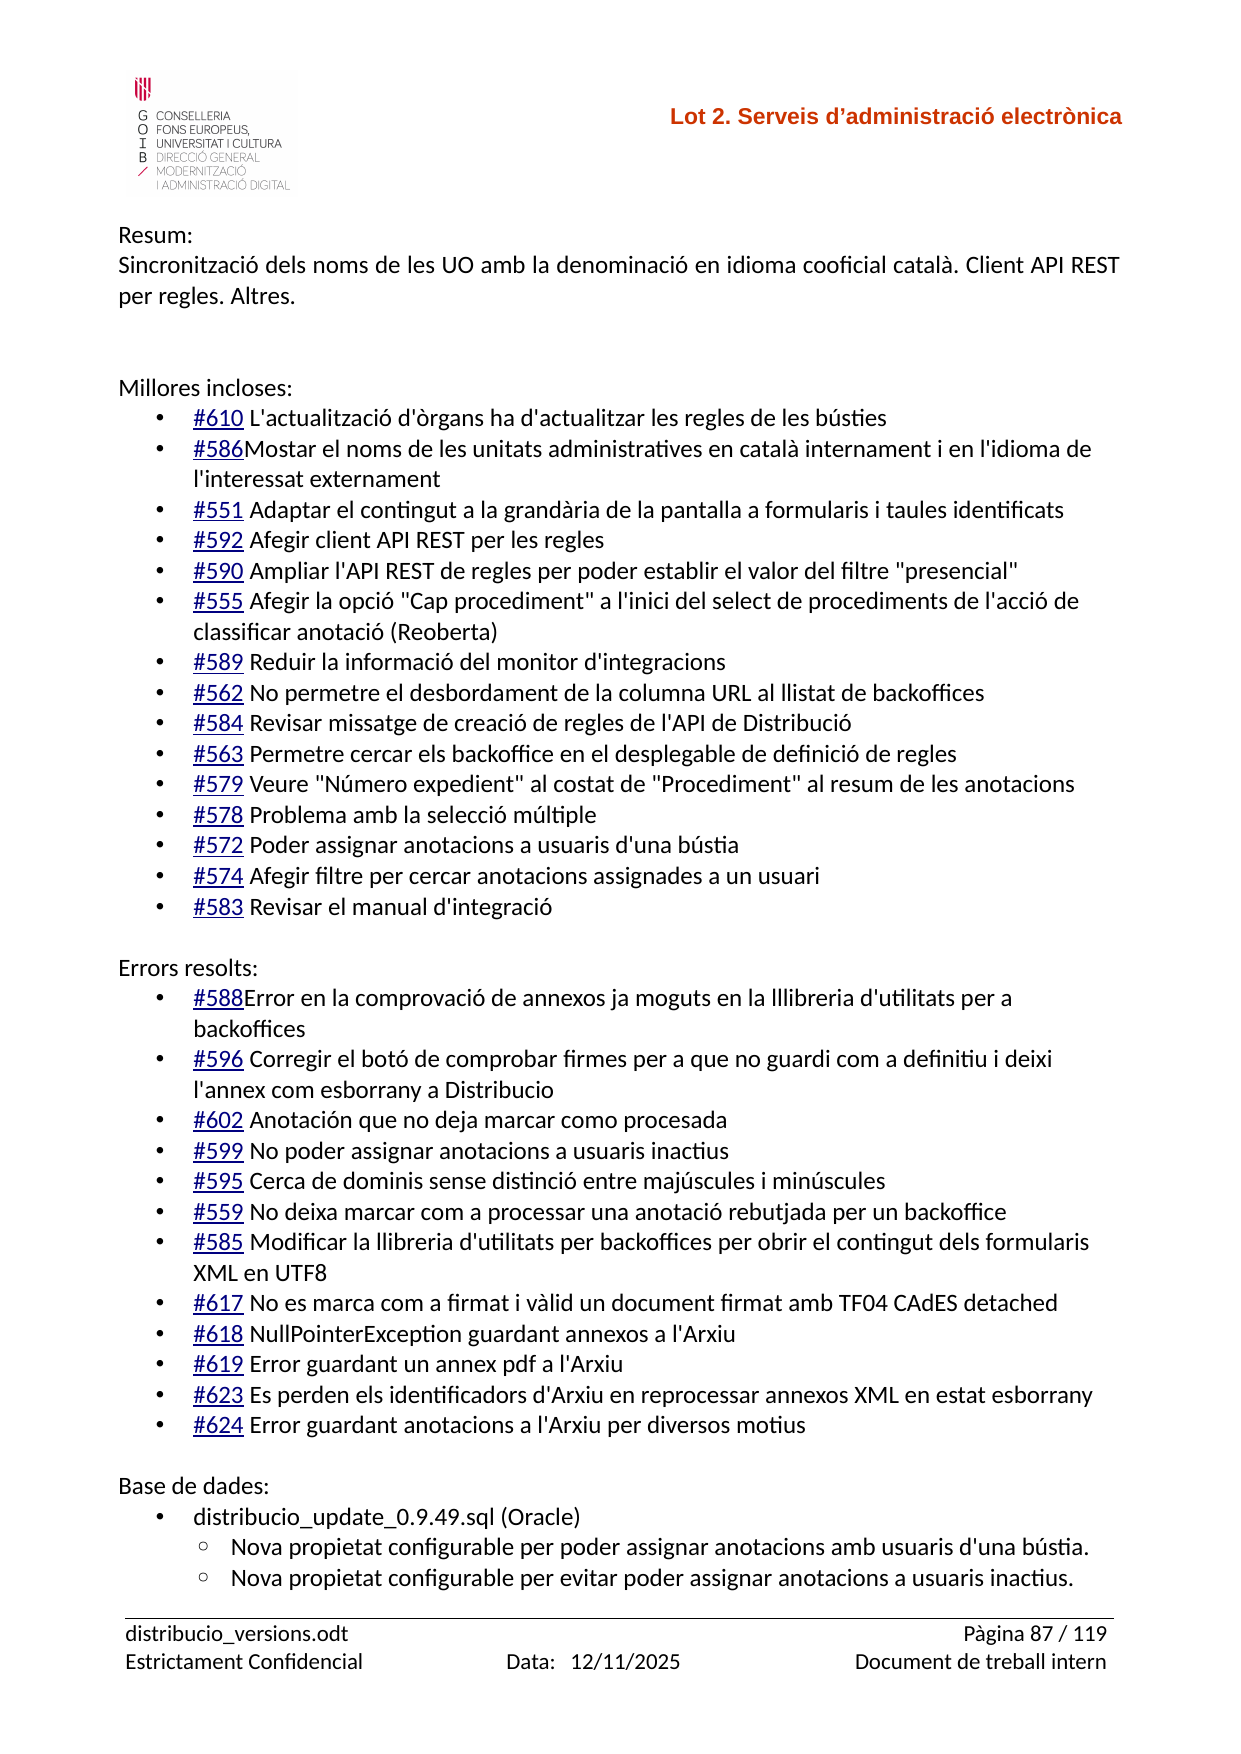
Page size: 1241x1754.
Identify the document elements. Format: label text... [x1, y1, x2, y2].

list #584 Revisar missatge de creació de regles de l'API de Distribució [156, 707, 1122, 738]
list #599 No poder assignar anotacions a usuaris inactius [156, 1135, 1122, 1165]
list #602 Anotación que no deja marcar como procesada [156, 1104, 1122, 1135]
list #589 Reduir la informació del monitor d'integracions [156, 646, 1122, 677]
list #596 Corregir el botó de comprobar firmes per a que no guardi com a definitiu i deixi l'annex com esborrany a Distribucio [156, 1043, 1122, 1104]
list #551 Adaptar el contingut a la grandària de la pantalla a formularis i taules identificats [156, 494, 1122, 524]
list #617 No es marca com a firmat i vàlid un document firmat amb TF04 CAdES detached [156, 1287, 1122, 1318]
list #610 L'actualització d'òrgans ha d'actualitzar les regles de les bústies [156, 402, 1122, 433]
text Errors resolts: [118, 952, 1122, 982]
list Nova propietat configurable per poder assignar anotacions amb usuaris d'una bústia. [193, 1532, 1122, 1562]
list #574 Afegir filtre per cercar anotacions assignades a un usuari [156, 860, 1122, 891]
picture [126, 70, 299, 197]
list #579 Veure "Número expedient" al costat de "Procediment" al resum de les anotacions [156, 768, 1122, 799]
text Sincronització dels noms de les UO amb la denominació en idioma cooficial català. Client API REST per regles. Altres. [118, 250, 1122, 311]
list #595 Cerca de dominis sense distinció entre majúscules i minúscules [156, 1165, 1122, 1196]
list #618 NullPointerException guardant annexos a l'Arxiu [156, 1318, 1122, 1348]
list #623 Es perden els identificadors d'Arxiu en reprocessar annexos XML en estat esborrany [156, 1379, 1122, 1409]
list #585 Modificar la llibreria d'utilitats per backoffices per obrir el contingut dels formularis XML en UTF8 [156, 1226, 1122, 1287]
list #572 Poder assignar anotacions a usuaris d'una bústia [156, 829, 1122, 860]
list #586Mostar el noms de les unitats administratives en català internament i en l'idioma de l'interessat externament [156, 433, 1122, 494]
list #578 Problema amb la selecció múltiple [156, 799, 1122, 829]
list #588Error en la comprovació de annexos ja moguts en la lllibreria d'utilitats per a backoffices [156, 982, 1122, 1043]
list distribucio_update_0.9.49.sql (Oracle) [156, 1501, 1122, 1532]
list #583 Revisar el manual d'integració [156, 891, 1122, 921]
list Nova propietat configurable per evitar poder assignar anotacions a usuaris inactius. [193, 1562, 1122, 1593]
list #555 Afegir la opció "Cap procediment" a l'inici del select de procediments de l'acció de classificar anotació (Reoberta) [156, 585, 1122, 646]
text Resum: [118, 219, 1122, 250]
text Base de dades: [118, 1471, 1122, 1501]
list #619 Error guardant un annex pdf a l'Arxiu [156, 1348, 1122, 1379]
list #624 Error guardant anotacions a l'Arxiu per diversos motius [156, 1409, 1122, 1440]
text Millores incloses: [118, 372, 1122, 402]
list #562 No permetre el desbordament de la columna URL al llistat de backoffices [156, 677, 1122, 707]
list #592 Afegir client API REST per les regles [156, 524, 1122, 555]
list #563 Permetre cercar els backoffice en el desplegable de definició de regles [156, 738, 1122, 768]
list #590 Ampliar l'API REST de regles per poder establir el valor del filtre "presencial" [156, 555, 1122, 585]
list #559 No deixa marcar com a processar una anotació rebutjada per un backoffice [156, 1196, 1122, 1226]
